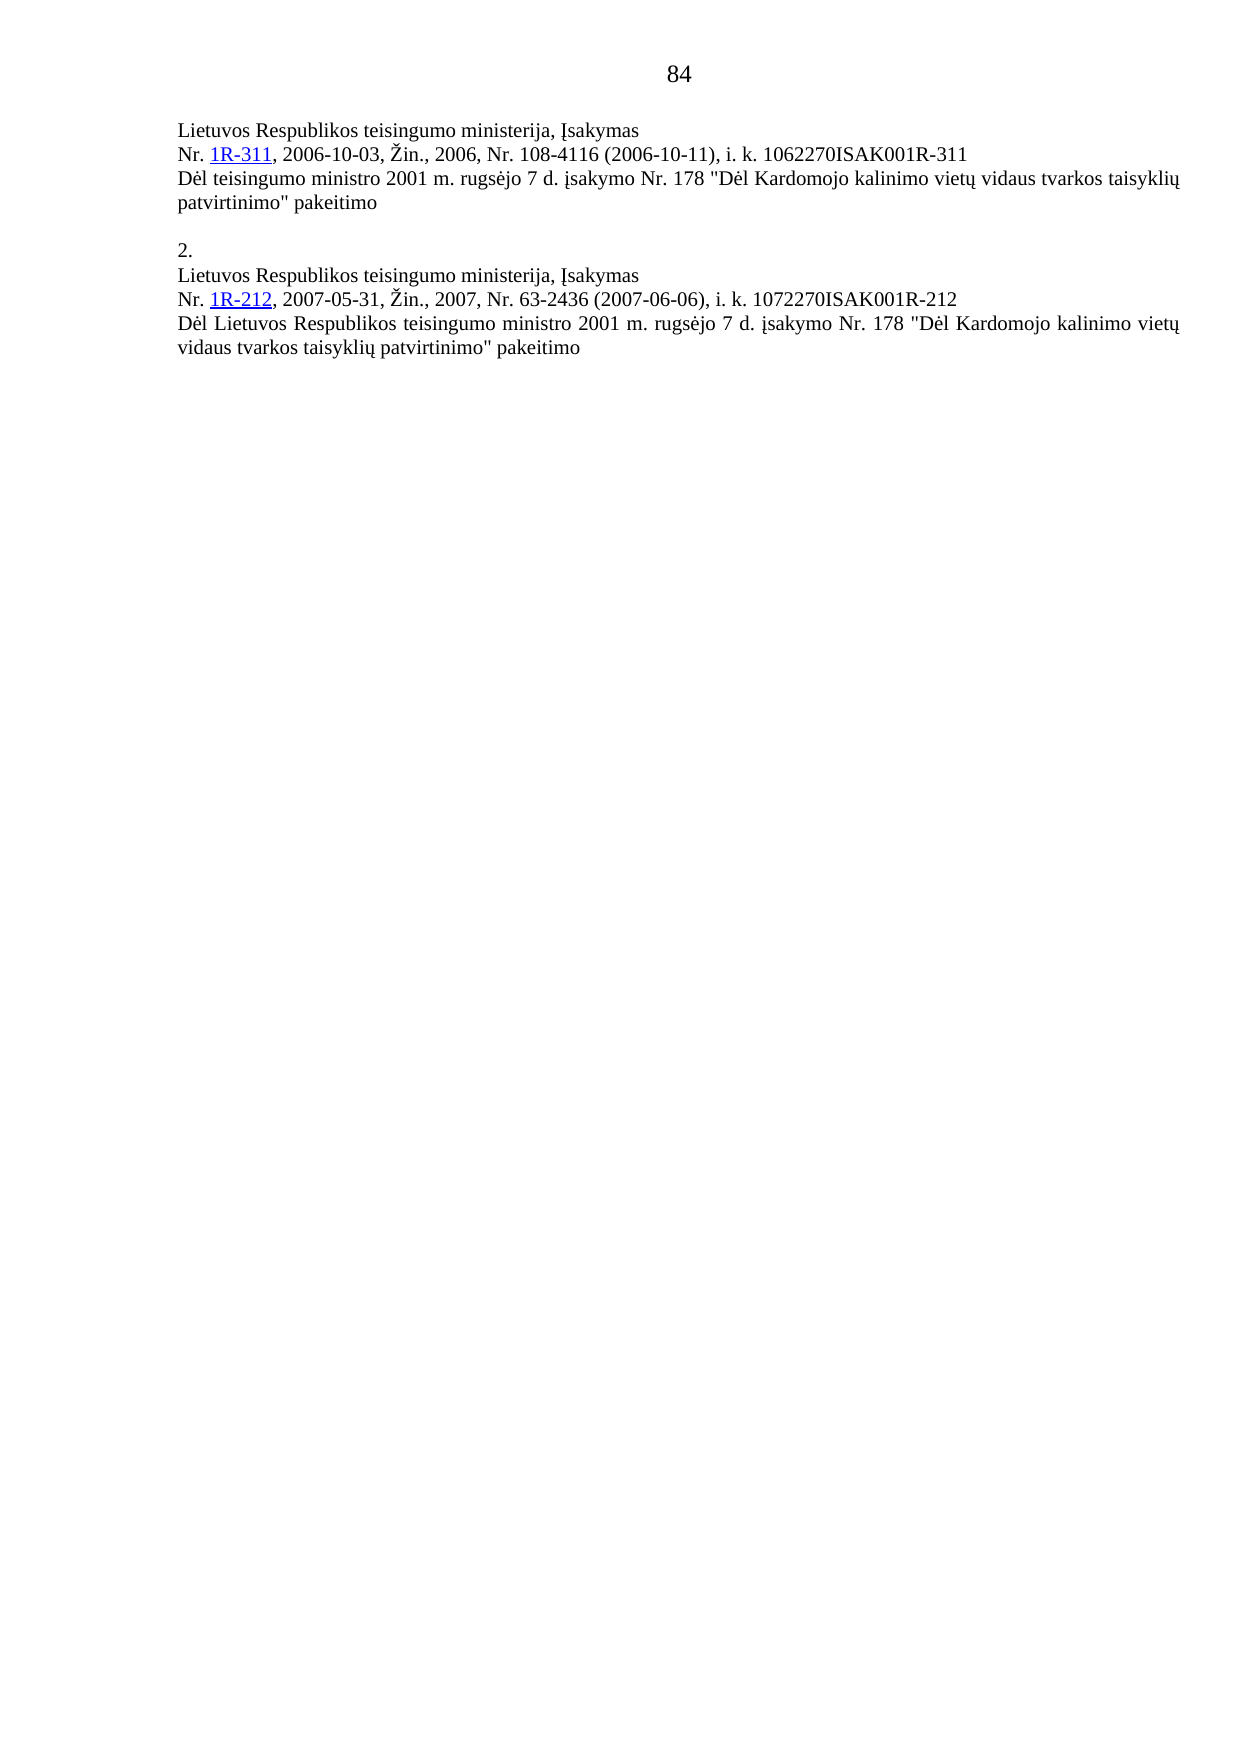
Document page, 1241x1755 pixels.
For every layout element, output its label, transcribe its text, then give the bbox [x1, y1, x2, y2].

text Nr. 1R-311, 2006-10-03, Žin., 2006, Nr. 108-4116 (2006-10-11), i. k. 1062270ISAK001R-311 [177, 142, 1181, 166]
text Dėl Lietuvos Respublikos teisingumo ministro 2001 m. rugsėjo 7 d. įsakymo Nr. 178 "Dėl Kardomojo kalinimo vietų vidaus tvarkos taisyklių patvirtinimo" pakeitimo [177, 311, 1181, 359]
text Dėl teisingumo ministro 2001 m. rugsėjo 7 d. įsakymo Nr. 178 "Dėl Kardomojo kalinimo vietų vidaus tvarkos taisyklių patvirtinimo" pakeitimo [177, 166, 1181, 214]
text 2. [177, 238, 1181, 262]
text Lietuvos Respublikos teisingumo ministerija, Įsakymas [177, 118, 1181, 142]
text Lietuvos Respublikos teisingumo ministerija, Įsakymas [177, 262, 1181, 287]
text Nr. 1R-212, 2007-05-31, Žin., 2007, Nr. 63-2436 (2007-06-06), i. k. 1072270ISAK001R-212 [177, 287, 1181, 311]
